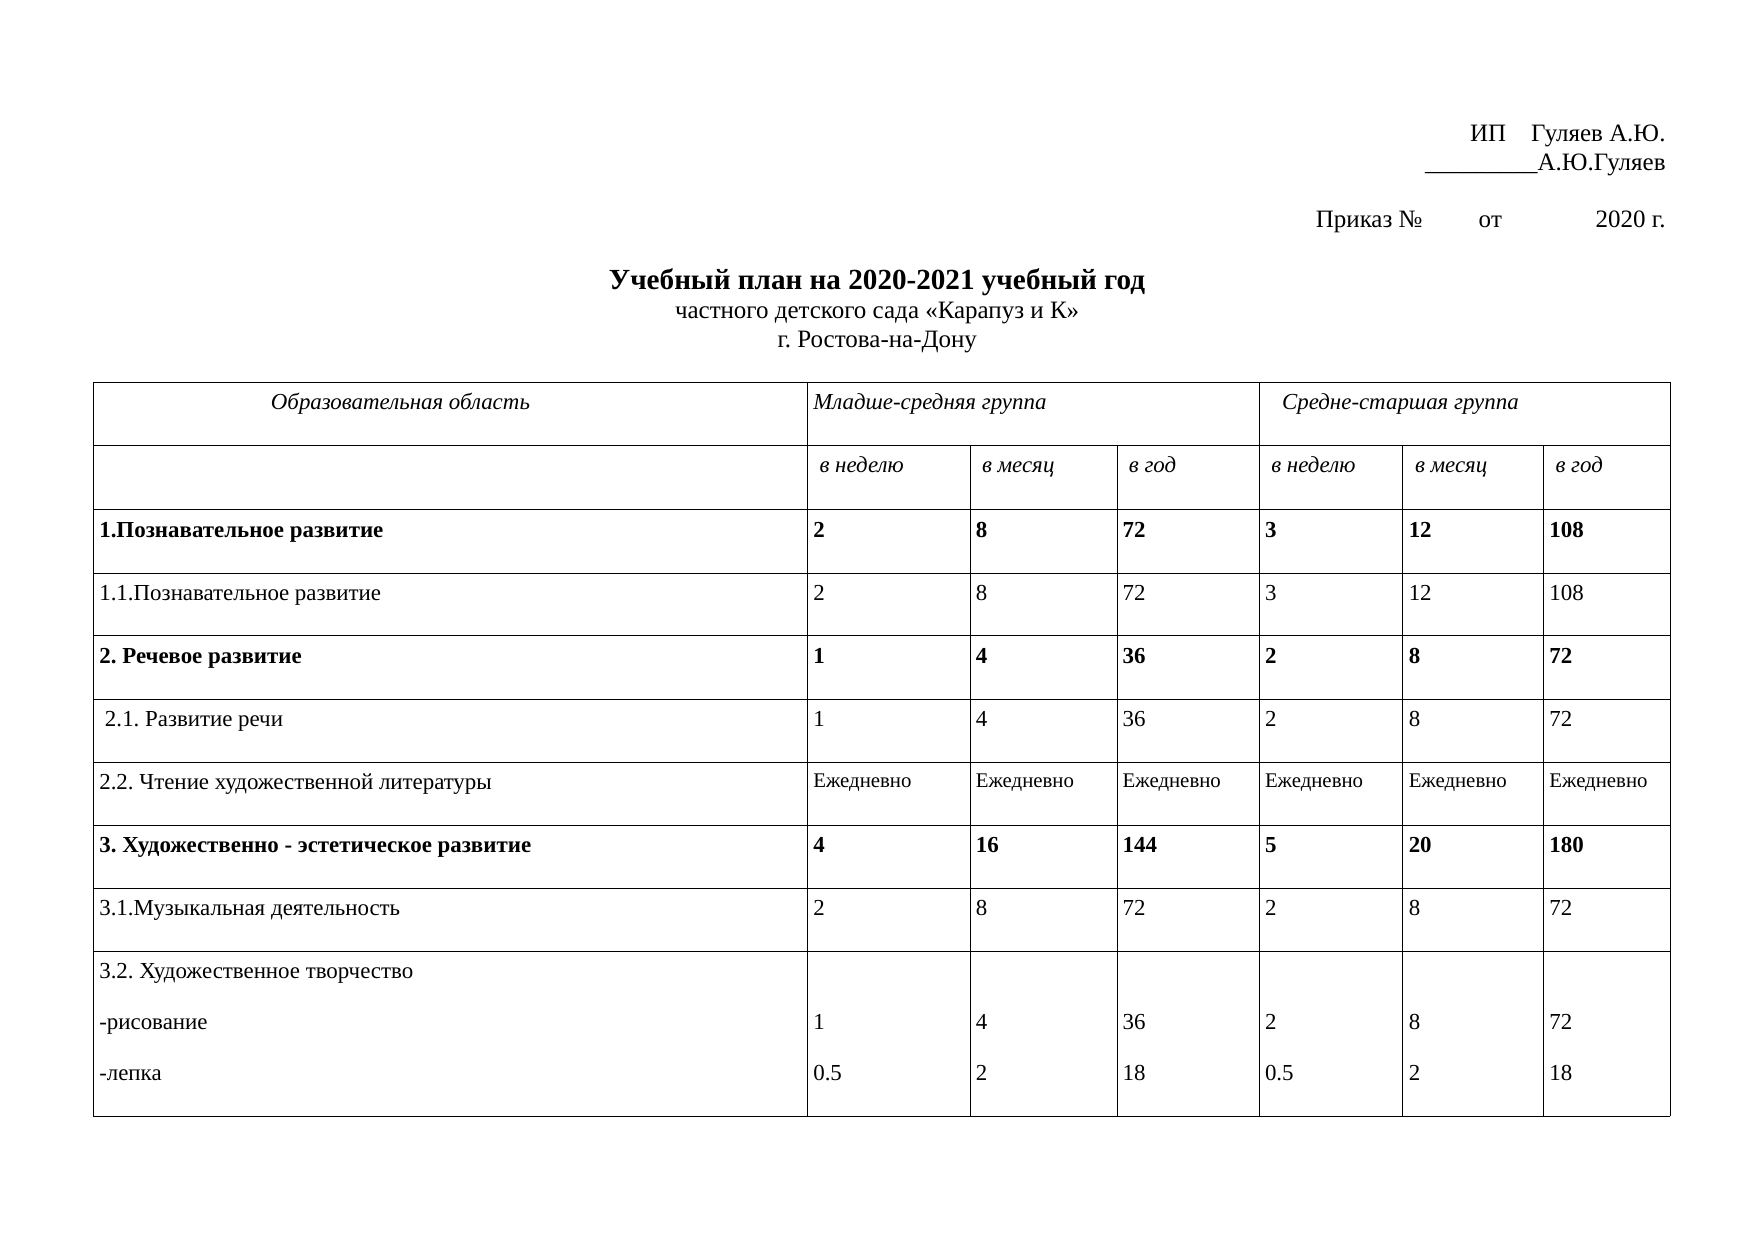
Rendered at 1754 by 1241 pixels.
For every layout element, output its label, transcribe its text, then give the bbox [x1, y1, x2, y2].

table_cell 1 [808, 700, 970, 761]
table_cell 3.2. Художественное творчество -рисование -лепка [94, 952, 807, 1116]
table_cell 180 [1544, 826, 1670, 887]
table_cell в неделю [1260, 446, 1402, 509]
table_cell 1 0.5 [808, 952, 970, 1116]
table_cell 3. Художественно - эстетическое развитие [94, 826, 807, 887]
table_cell Ежедневно [1260, 763, 1402, 824]
table_cell 3 [1260, 574, 1402, 635]
table_cell 72 18 [1544, 952, 1670, 1116]
table_cell 1.Познавательное развитие [94, 510, 807, 572]
table_cell 2 [808, 574, 970, 635]
table_cell 2 0.5 [1260, 952, 1402, 1116]
table_cell 2 [1260, 889, 1402, 951]
table_cell Ежедневно [971, 763, 1117, 824]
text _________А.Ю.Гуляев [89, 147, 1665, 176]
table_cell 72 [1118, 510, 1259, 572]
table_cell 4 [808, 826, 970, 887]
table_cell в месяц [1403, 446, 1543, 509]
table_cell 12 [1403, 510, 1543, 572]
table_cell 8 [1403, 889, 1543, 951]
table_cell 36 [1118, 700, 1259, 761]
table_cell 4 [971, 636, 1117, 698]
table_cell 8 [1403, 636, 1543, 698]
table_cell Ежедневно [1544, 763, 1670, 824]
table_cell в месяц [971, 446, 1117, 509]
table_cell 72 [1544, 889, 1670, 951]
table_cell 12 [1403, 574, 1543, 635]
table_cell 72 [1118, 889, 1259, 951]
table_cell Ежедневно [808, 763, 970, 824]
table_cell 8 [1403, 700, 1543, 761]
table_cell 2 [1260, 700, 1402, 761]
text частного детского сада «Карапуз и К» [89, 295, 1665, 324]
table_cell Ежедневно [1118, 763, 1259, 824]
table_cell 108 [1544, 510, 1670, 572]
text г. Ростова-на-Дону [89, 324, 1665, 353]
table_cell 2 [808, 510, 970, 572]
table_header Образовательная область [94, 383, 807, 445]
table_header Средне-старшая группа [1260, 383, 1670, 445]
table_cell 2 [808, 889, 970, 951]
table_cell 2. Речевое развитие [94, 636, 807, 698]
table_cell 1 [808, 636, 970, 698]
table_cell 5 [1260, 826, 1402, 887]
table_cell 72 [1544, 700, 1670, 761]
table_cell 4 2 [971, 952, 1117, 1116]
table_cell 4 [971, 700, 1117, 761]
text ИП Гуляев А.Ю. [89, 118, 1665, 147]
table_cell 3.1.Музыкальная деятельность [94, 889, 807, 951]
table_cell 20 [1403, 826, 1543, 887]
table_cell 36 18 [1118, 952, 1259, 1116]
table_cell 16 [971, 826, 1117, 887]
text Учебный план на 2020-2021 учебный год [89, 262, 1665, 295]
table_cell 36 [1118, 636, 1259, 698]
table_cell 108 [1544, 574, 1670, 635]
table_cell Ежедневно [1403, 763, 1543, 824]
table_cell 3 [1260, 510, 1402, 572]
table_cell 72 [1118, 574, 1259, 635]
text Приказ № от 2020 г. [89, 204, 1665, 233]
table_cell в неделю [808, 446, 970, 509]
table_cell 8 [971, 574, 1117, 635]
table_cell 8 [971, 510, 1117, 572]
table_cell 2.1. Развитие речи [94, 700, 807, 761]
table_cell 144 [1118, 826, 1259, 887]
table_header Младше-средняя группа [808, 383, 1259, 445]
table_cell 8 2 [1403, 952, 1543, 1116]
table_cell 2.2. Чтение художественной литературы [94, 763, 807, 824]
table_cell в год [1544, 446, 1670, 509]
table_cell 1.1.Познавательное развитие [94, 574, 807, 635]
table_cell в год [1118, 446, 1259, 509]
table_cell [94, 446, 807, 509]
table_cell 72 [1544, 636, 1670, 698]
table_cell 8 [971, 889, 1117, 951]
table_cell 2 [1260, 636, 1402, 698]
